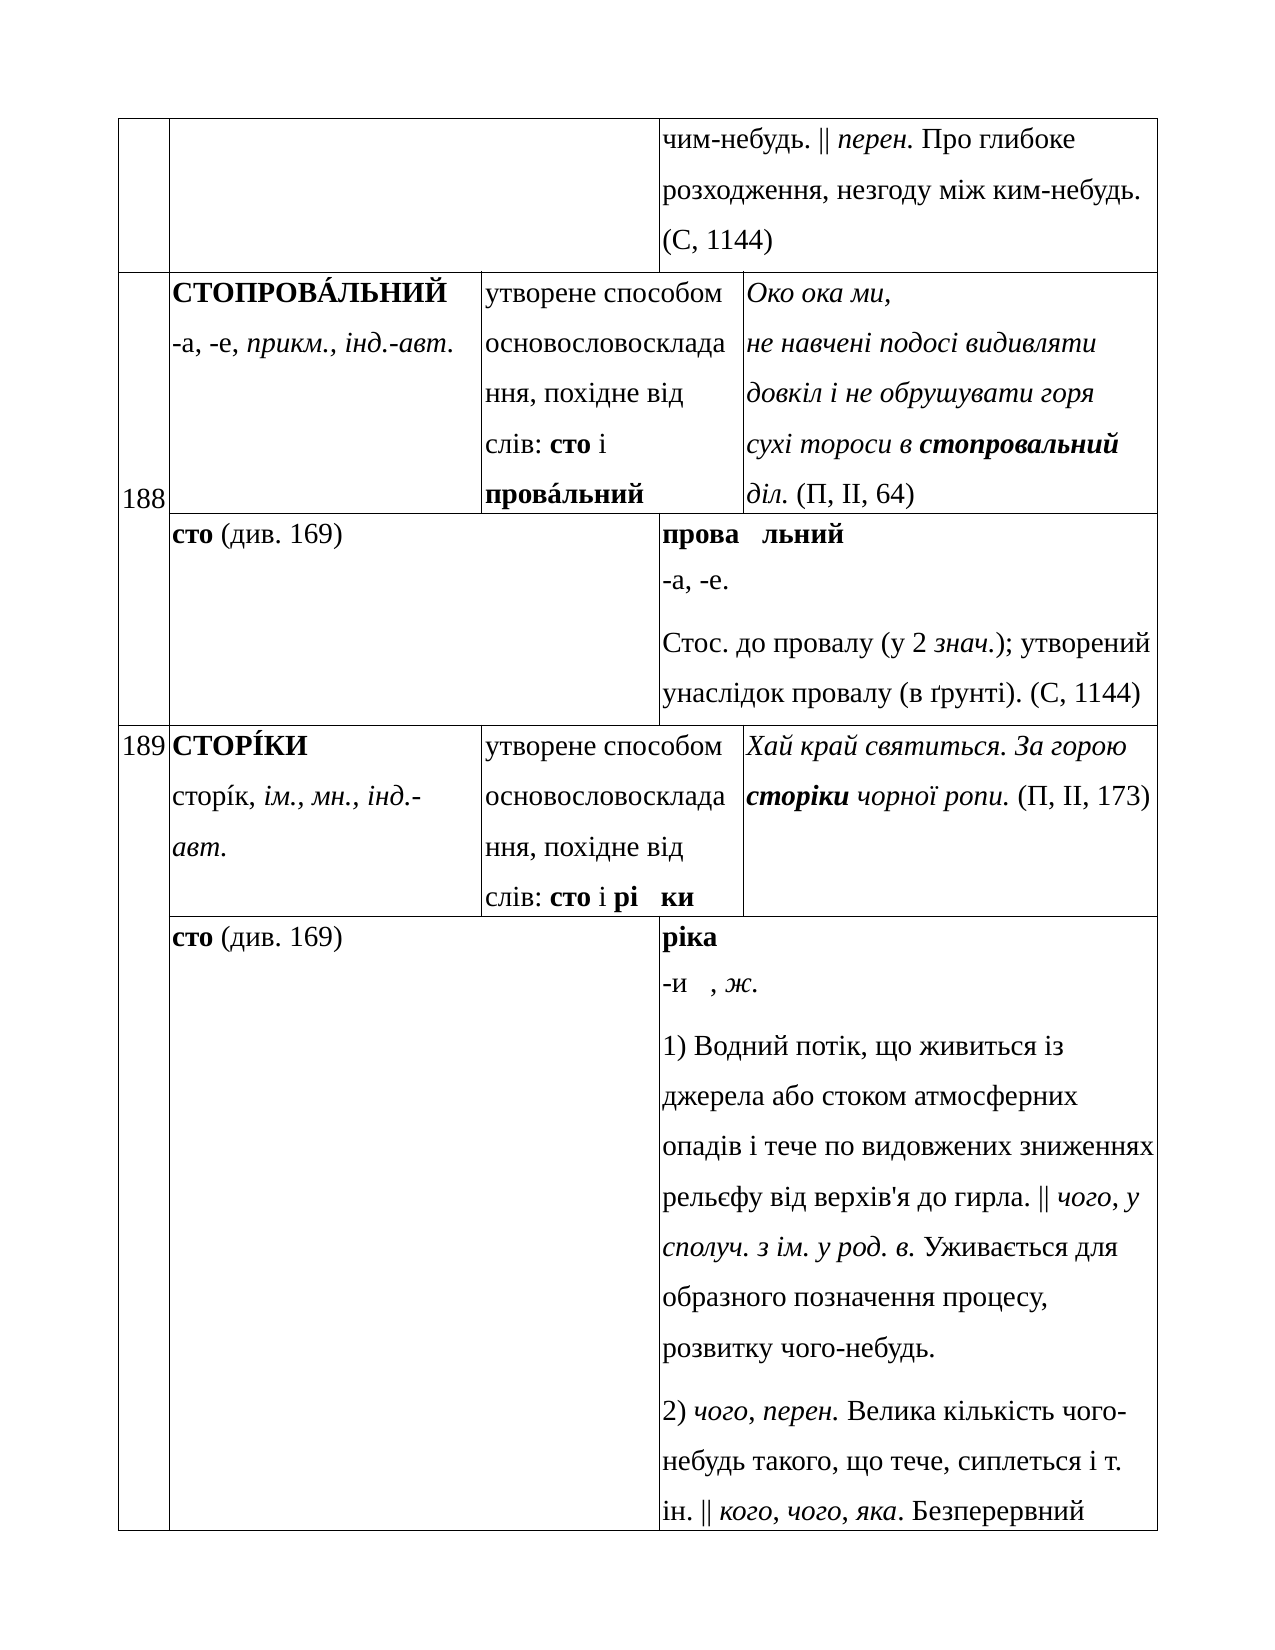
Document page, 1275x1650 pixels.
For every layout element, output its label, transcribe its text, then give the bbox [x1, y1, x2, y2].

table_cell сто (див. 169) [170, 514, 659, 724]
table_cell 188 [119, 273, 169, 724]
table_cell провальний -а, -е. Стос. до провалу (у 2 знач.); утворений унаслідок провалу (в ґрунті). (С, 1144) [660, 514, 1157, 724]
table_cell ріка -и, ж. 1) Водний потік, що живиться із джерела або стоком атмосферних опадів і тече по видовжених зниженнях рельєфу від верхів'я до гирла. || чого, у сполуч. з ім. у род. в. Уживається для образного позначення процесу, розвитку чого-небудь. 2) чого, перен. Велика кількість чого-небудь такого, що тече, сиплеться і т. ін. || кого, чого, яка. Безперервний [660, 917, 1157, 1530]
table_cell 189 [119, 726, 169, 1530]
table_cell утворене способом основословоскладання, похідне від слів: сто і провáльний [482, 273, 743, 513]
table_cell Стопровáльний -а, -е, прикм., інд.-авт. [170, 273, 481, 513]
table_cell сто (див. 169) [170, 917, 659, 1530]
table_cell [119, 119, 169, 271]
table_cell [170, 119, 659, 271]
table_cell чим-небудь. || перен. Про глибоке розходження, незгоду між ким-небудь. (С, 1144) [660, 119, 1157, 271]
table_cell Хай край святиться. За горою сторіки чорної ропи. (П, ІІ, 173) [744, 726, 1157, 916]
table_cell Сторíки сторíк, ім., мн., інд.-авт. [170, 726, 481, 916]
table_cell Око ока ми, не навчені подосі видивляти довкіл і не обрушувати горя сухі тороси в стопровальний діл. (П, ІІ, 64) [744, 273, 1157, 513]
table_cell утворене способом основословоскладання, похідне від слів: сто і ріки [482, 726, 743, 916]
